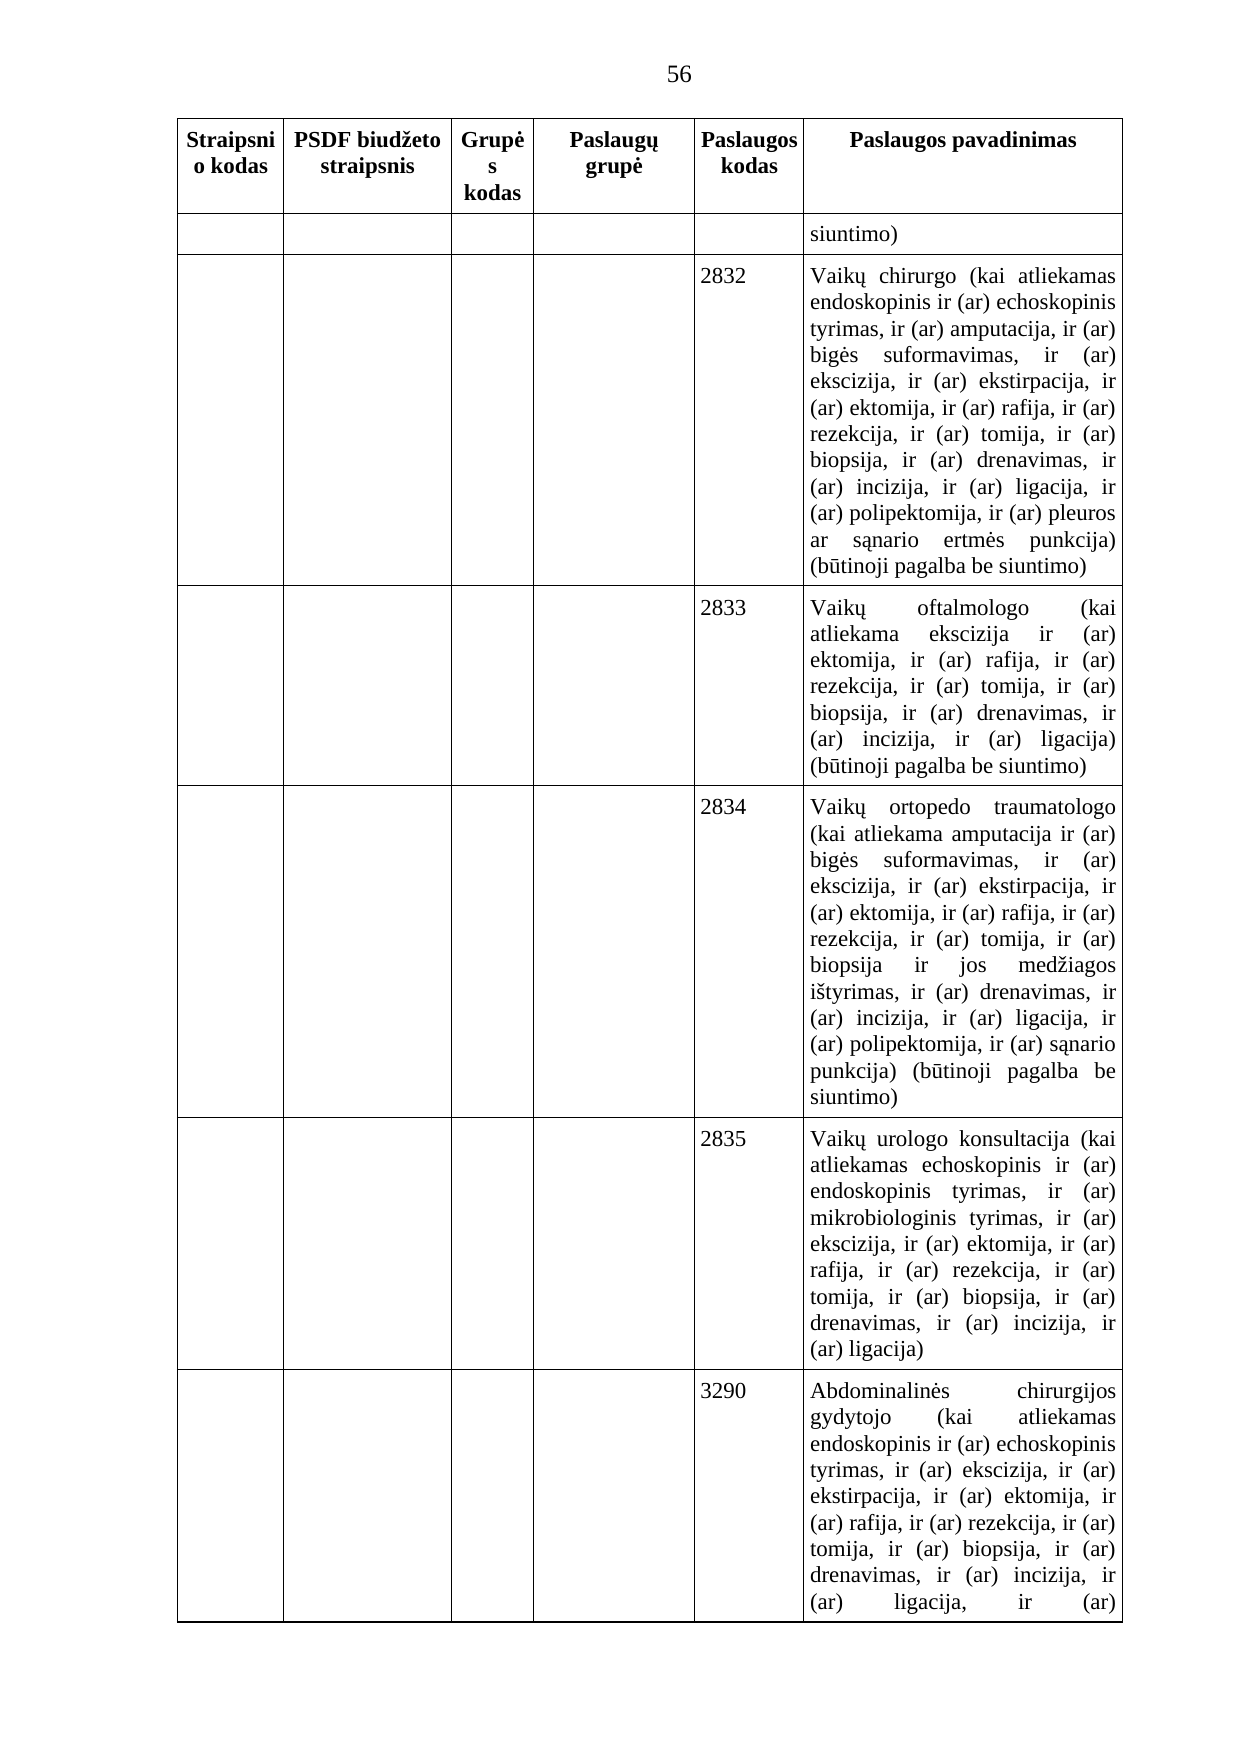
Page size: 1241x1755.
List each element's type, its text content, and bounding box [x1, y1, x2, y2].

table_cell [534, 1118, 694, 1369]
table_cell [452, 255, 533, 585]
table_cell Vaikų oftalmologo (kai atliekama ekscizija ir (ar) ektomija, ir (ar) rafija, ir (ar) rezekcija, ir (ar) tomija, ir (ar) biopsija, ir (ar) drenavimas, ir (ar) incizija, ir (ar) ligacija) (būtinoji pagalba be siuntimo) [804, 586, 1122, 785]
table_cell 3290 [695, 1370, 803, 1621]
table_cell 2832 [695, 255, 803, 585]
table_cell [284, 214, 451, 254]
table_cell [534, 786, 694, 1117]
table_header Paslaugos kodas [695, 119, 803, 212]
table_cell [452, 214, 533, 254]
table_cell [452, 1118, 533, 1369]
table_header Straipsnio kodas [178, 119, 283, 212]
table_cell Vaikų chirurgo (kai atliekamas endoskopinis ir (ar) echoskopinis tyrimas, ir (ar) amputacija, ir (ar) bigės suformavimas, ir (ar) ekscizija, ir (ar) ekstirpacija, ir (ar) ektomija, ir (ar) rafija, ir (ar) rezekcija, ir (ar) tomija, ir (ar) biopsija, ir (ar) drenavimas, ir (ar) incizija, ir (ar) ligacija, ir (ar) polipektomija, ir (ar) pleuros ar sąnario ertmės punkcija) (būtinoji pagalba be siuntimo) [804, 255, 1122, 585]
table_cell [178, 214, 283, 254]
table_cell 2833 [695, 586, 803, 785]
table_cell Vaikų ortopedo traumatologo (kai atliekama amputacija ir (ar) bigės suformavimas, ir (ar) ekscizija, ir (ar) ekstirpacija, ir (ar) ektomija, ir (ar) rafija, ir (ar) rezekcija, ir (ar) tomija, ir (ar) biopsija ir jos medžiagos ištyrimas, ir (ar) drenavimas, ir (ar) incizija, ir (ar) ligacija, ir (ar) polipektomija, ir (ar) sąnario punkcija) (būtinoji pagalba be siuntimo) [804, 786, 1122, 1117]
table_header Paslaugos pavadinimas [804, 119, 1122, 212]
table_cell Vaikų urologo konsultacija (kai atliekamas echoskopinis ir (ar) endoskopinis tyrimas, ir (ar) mikrobiologinis tyrimas, ir (ar) ekscizija, ir (ar) ektomija, ir (ar) rafija, ir (ar) rezekcija, ir (ar) tomija, ir (ar) biopsija, ir (ar) drenavimas, ir (ar) incizija, ir (ar) ligacija) [804, 1118, 1122, 1369]
table_header Grupės kodas [452, 119, 533, 212]
table_cell [178, 255, 283, 585]
table_cell siuntimo) [804, 214, 1122, 254]
table_cell [178, 586, 283, 785]
table_cell [178, 1370, 283, 1621]
table_cell [452, 586, 533, 785]
table_cell [534, 214, 694, 254]
table_cell [178, 786, 283, 1117]
table_cell [695, 214, 803, 254]
table_cell [534, 586, 694, 785]
table_cell [284, 255, 451, 585]
table_cell [534, 255, 694, 585]
table_cell Abdominalinės chirurgijos gydytojo (kai atliekamas endoskopinis ir (ar) echoskopinis tyrimas, ir (ar) ekscizija, ir (ar) ekstirpacija, ir (ar) ektomija, ir (ar) rafija, ir (ar) rezekcija, ir (ar) tomija, ir (ar) biopsija, ir (ar) drenavimas, ir (ar) incizija, ir (ar) ligacija, ir (ar) [804, 1370, 1122, 1621]
table_cell [284, 1118, 451, 1369]
table_cell [284, 586, 451, 785]
table_cell [534, 1370, 694, 1621]
table_cell [178, 1118, 283, 1369]
table_header PSDF biudžeto straipsnis [284, 119, 451, 212]
table_cell 2834 [695, 786, 803, 1117]
table_cell 2835 [695, 1118, 803, 1369]
table_header Paslaugų grupė [534, 119, 694, 212]
table_cell [452, 1370, 533, 1621]
table_cell [452, 786, 533, 1117]
table_cell [284, 1370, 451, 1621]
table_cell [284, 786, 451, 1117]
